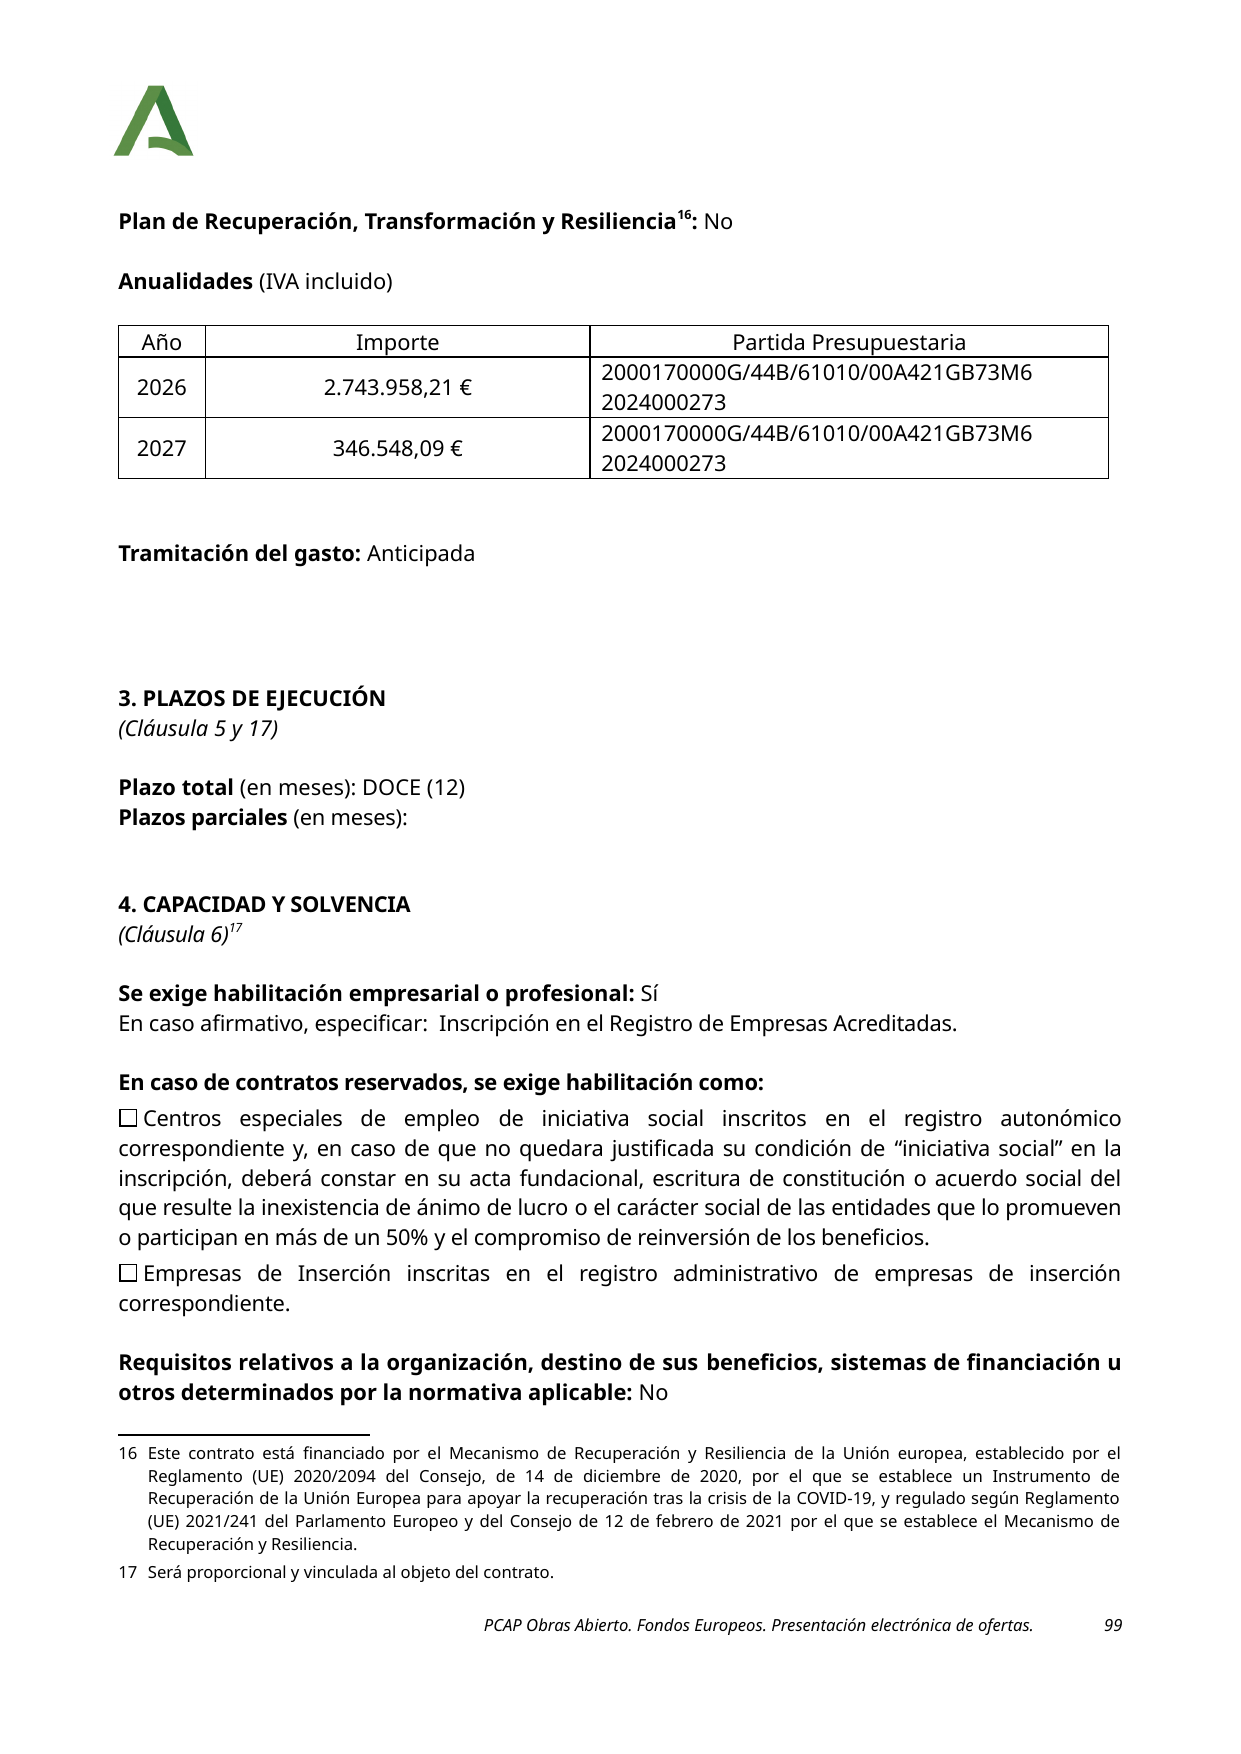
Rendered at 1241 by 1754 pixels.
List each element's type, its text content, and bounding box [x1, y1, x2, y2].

text En caso afirmativo, especificar: Inscripción en el Registro de Empresas Acreditadas. [118, 1008, 1122, 1037]
text (Cláusula 6) [118, 919, 1122, 949]
text Empresas de Inserción inscritas en el registro administrativo de empresas de inserción correspondiente. [118, 1258, 1122, 1317]
text Se exige habilitación empresarial o profesional: Sí [118, 978, 1122, 1008]
table_cell 2.743.958,21 € [206, 358, 589, 417]
text Plazos parciales (en meses): [118, 802, 1122, 832]
text En caso de contratos reservados, se exige habilitación como: [118, 1067, 1122, 1097]
table_header Partida Presupuestaria [591, 326, 1108, 356]
text (Cláusula 5 y 17) [118, 713, 1122, 743]
text 3. PLAZOS DE EJECUCIÓN [118, 683, 1122, 713]
text Tramitación del gasto: Anticipada [118, 538, 1122, 568]
table_header Importe [206, 326, 589, 356]
text Centros especiales de empleo de iniciativa social inscritos en el registro autonómico correspondiente y, en caso de que no quedara justificada su condición de “iniciativa social” en la inscripción, deberá constar en su acta fundacional, escritura de constitución o acuerdo social del que resulte la inexistencia de ánimo de lucro o el carácter social de las entidades que lo promueven o participan en más de un 50% y el compromiso de reinversión de los beneficios. [118, 1103, 1122, 1252]
table_cell 2000170000G/44B/61010/00A421GB73M6 2024000273 [591, 358, 1108, 417]
text Requisitos relativos a la organización, destino de sus beneficios, sistemas de financiación u otros determinados por la normativa aplicable: No [118, 1347, 1122, 1407]
table_cell 346.548,09 € [206, 418, 589, 478]
text Plazo total (en meses): DOCE (12) [118, 772, 1122, 802]
picture [109, 81, 198, 160]
text 4. CAPACIDAD Y SOLVENCIA [118, 889, 1122, 919]
text Será proporcional y vinculada al objeto del contrato. [118, 1561, 1122, 1584]
table_header Año [119, 326, 205, 356]
table_cell 2000170000G/44B/61010/00A421GB73M6 2024000273 [591, 418, 1108, 478]
text Anualidades (IVA incluido) [118, 266, 1122, 296]
table_cell 2026 [119, 358, 205, 417]
table_cell 2027 [119, 418, 205, 478]
text Este contrato está financiado por el Mecanismo de Recuperación y Resiliencia de la Unión europea, establecido por el Reglamento (UE) 2020/2094 del Consejo, de 14 de diciembre de 2020, por el que se establece un Instrumento de Recuperación de la Unión Europea para apoyar la recuperación tras la crisis de la COVID-19, y regulado según Reglamento (UE) 2021/241 del Parlamento Europeo y del Consejo de 12 de febrero de 2021 por el que se establece el Mecanismo de Recuperación y Resiliencia. [118, 1441, 1122, 1555]
text Plan de Recuperación, Transformación y Resiliencia: No [118, 206, 1122, 236]
